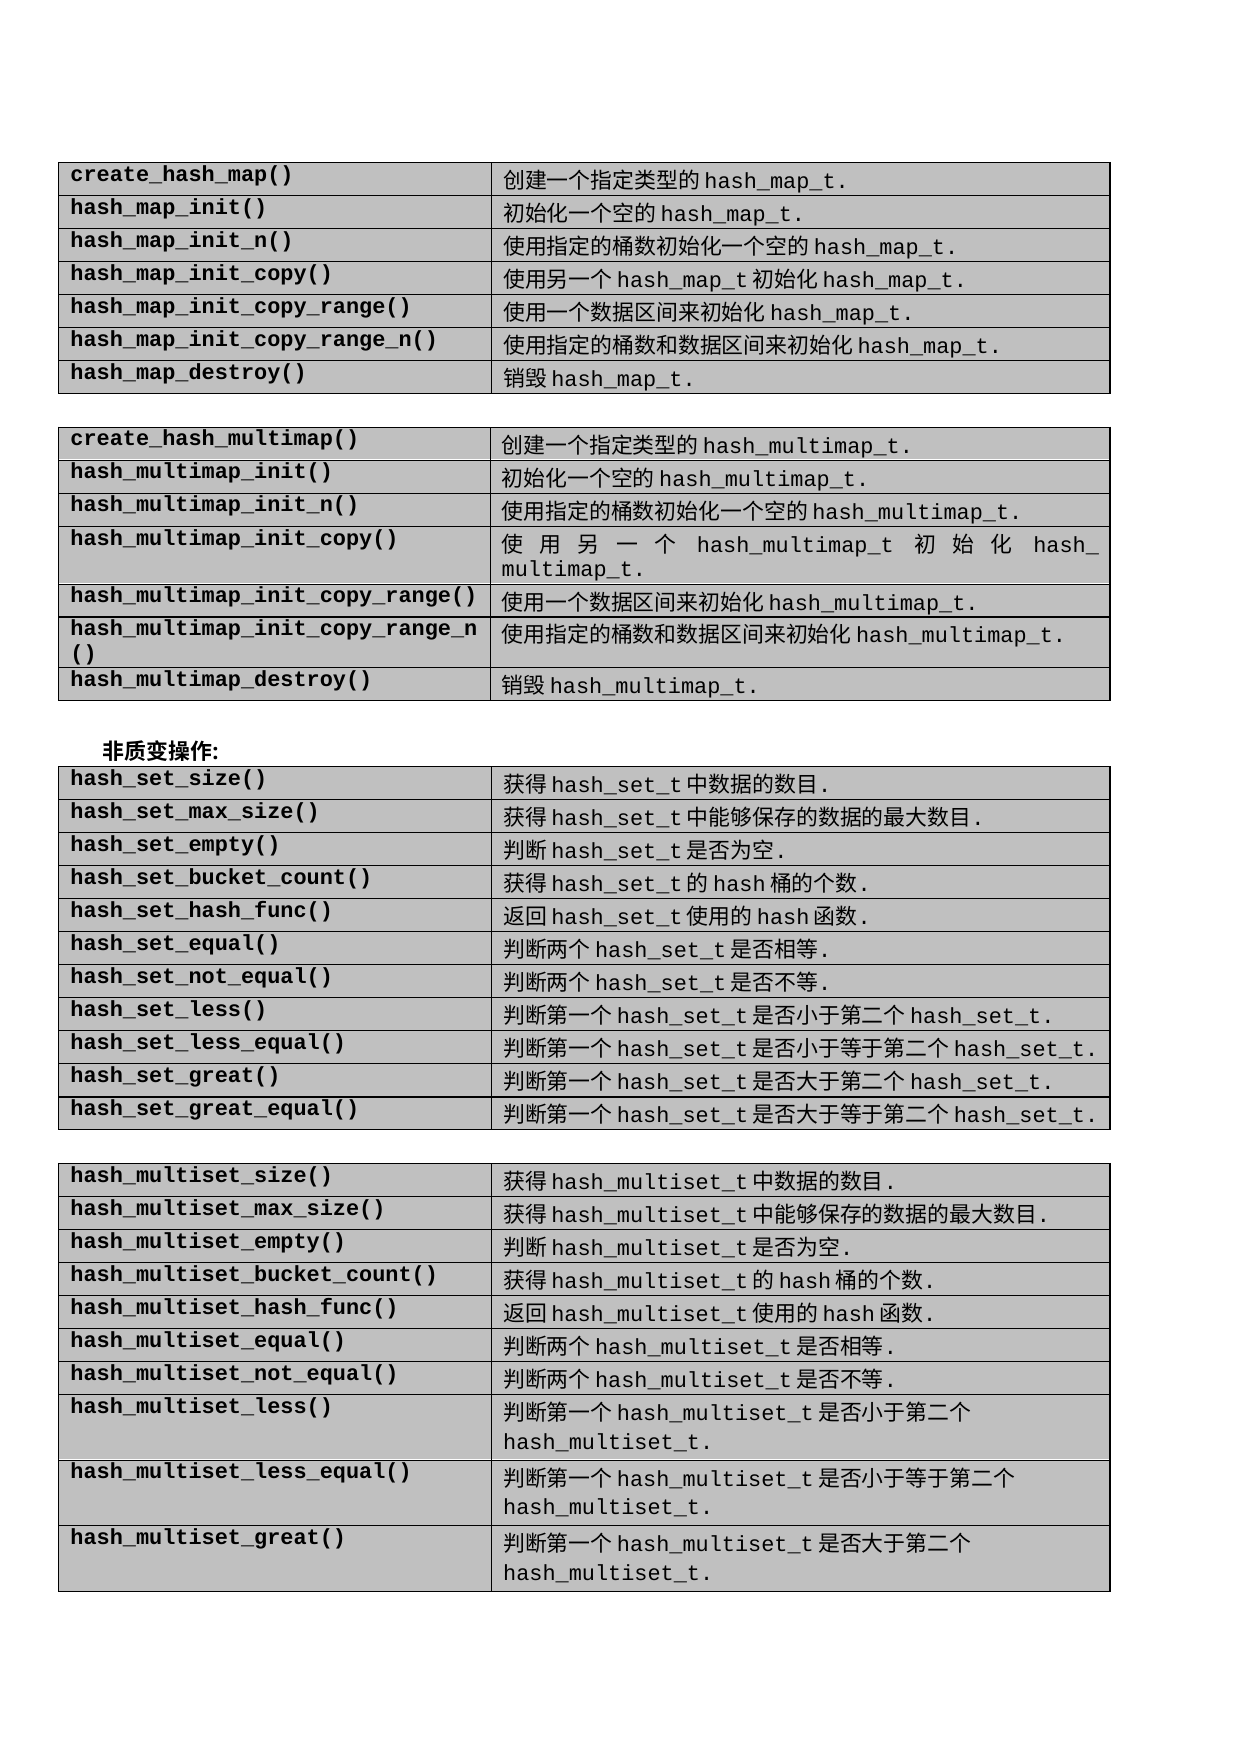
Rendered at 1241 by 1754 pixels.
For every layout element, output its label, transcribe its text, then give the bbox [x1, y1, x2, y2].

table_cell hash_multimap_destroy() [59, 668, 490, 700]
table_cell 判断两个hash_multiset_t是否相等. [492, 1329, 1109, 1361]
table_cell hash_set_hash_func() [59, 899, 491, 931]
table_cell hash_map_init_copy_range_n() [59, 328, 491, 360]
table_cell 判断两个hash_set_t是否相等. [492, 932, 1109, 964]
table_cell 使用另一个hash_multimap_t初始化hash_ multimap_t. [491, 527, 1109, 583]
table_cell 返回hash_multiset_t使用的hash函数. [492, 1296, 1109, 1328]
table_cell 使用一个数据区间来初始化hash_map_t. [492, 295, 1109, 327]
table_cell 获得hash_set_t的hash桶的个数. [492, 866, 1109, 898]
table_cell 判断第一个hash_set_t是否大于第二个hash_set_t. [492, 1064, 1109, 1096]
table_cell hash_multiset_great() [59, 1526, 491, 1591]
table_cell hash_multimap_init_copy_range_n() [59, 618, 490, 667]
table_cell hash_multimap_init() [59, 461, 490, 493]
table_cell hash_multimap_init_copy_range() [59, 585, 490, 616]
table_cell hash_multimap_init_n() [59, 494, 490, 526]
table_cell hash_set_great() [59, 1064, 491, 1096]
table_header 获得hash_multiset_t中数据的数目. [492, 1164, 1109, 1196]
table_cell hash_set_great_equal() [59, 1098, 491, 1129]
table_cell 判断两个hash_multiset_t是否不等. [492, 1362, 1109, 1394]
table_cell 销毁hash_multimap_t. [491, 668, 1109, 700]
table_cell hash_multimap_init_copy() [59, 527, 490, 583]
table_cell 使用一个数据区间来初始化hash_multimap_t. [491, 585, 1109, 616]
table_cell hash_multiset_empty() [59, 1230, 491, 1262]
table_cell hash_set_not_equal() [59, 965, 491, 997]
table_cell hash_set_less_equal() [59, 1031, 491, 1063]
table_cell hash_multiset_max_size() [59, 1197, 491, 1229]
table_header create_hash_multimap() [59, 428, 490, 459]
table_cell 判断hash_multiset_t是否为空. [492, 1230, 1109, 1262]
table_cell hash_map_init_copy() [59, 262, 491, 294]
table_cell 获得hash_multiset_t中能够保存的数据的最大数目. [492, 1197, 1109, 1229]
table_cell 返回hash_set_t使用的hash函数. [492, 899, 1109, 931]
table_cell hash_set_max_size() [59, 800, 491, 832]
table_cell 判断第一个hash_multiset_t是否大于第二个 hash_multiset_t. [492, 1526, 1109, 1591]
table_cell 获得hash_multiset_t的hash桶的个数. [492, 1263, 1109, 1295]
table_cell hash_set_empty() [59, 833, 491, 865]
table_cell 使用指定的桶数和数据区间来初始化hash_map_t. [492, 328, 1109, 360]
text 非质变操作: [59, 734, 1181, 766]
table_cell 使用另一个hash_map_t初始化hash_map_t. [492, 262, 1109, 294]
table_cell 使用指定的桶数初始化一个空的hash_multimap_t. [491, 494, 1109, 526]
table_cell 判断第一个hash_set_t是否小于等于第二个hash_set_t. [492, 1031, 1109, 1063]
table_cell hash_map_init_copy_range() [59, 295, 491, 327]
table_cell 销毁hash_map_t. [492, 361, 1109, 393]
table_header 获得hash_set_t中数据的数目. [492, 767, 1109, 799]
table_cell hash_multiset_less() [59, 1395, 491, 1459]
table_cell 判断第一个hash_multiset_t是否小于第二个 hash_multiset_t. [492, 1395, 1109, 1459]
table_cell 判断两个hash_set_t是否不等. [492, 965, 1109, 997]
table_cell hash_map_init_n() [59, 229, 491, 261]
table_cell hash_set_bucket_count() [59, 866, 491, 898]
table_cell hash_map_destroy() [59, 361, 491, 393]
table_cell 使用指定的桶数和数据区间来初始化hash_multimap_t. [491, 618, 1109, 667]
table_cell hash_map_init() [59, 196, 491, 228]
table_header 创建一个指定类型的hash_multimap_t. [491, 428, 1109, 459]
table_header create_hash_map() [59, 163, 491, 195]
table_header hash_multiset_size() [59, 1164, 491, 1196]
table_cell hash_multiset_equal() [59, 1329, 491, 1361]
table_cell 判断hash_set_t是否为空. [492, 833, 1109, 865]
table_cell 初始化一个空的hash_map_t. [492, 196, 1109, 228]
table_cell 判断第一个hash_set_t是否小于第二个hash_set_t. [492, 998, 1109, 1030]
table_cell 判断第一个hash_multiset_t是否小于等于第二个 hash_multiset_t. [492, 1461, 1109, 1525]
table_cell 判断第一个hash_set_t是否大于等于第二个hash_set_t. [492, 1098, 1109, 1129]
table_cell hash_set_equal() [59, 932, 491, 964]
table_cell hash_multiset_not_equal() [59, 1362, 491, 1394]
table_cell 获得hash_set_t中能够保存的数据的最大数目. [492, 800, 1109, 832]
table_cell 使用指定的桶数初始化一个空的hash_map_t. [492, 229, 1109, 261]
table_header hash_set_size() [59, 767, 491, 799]
table_header 创建一个指定类型的hash_map_t. [492, 163, 1109, 195]
table_cell hash_set_less() [59, 998, 491, 1030]
table_cell hash_multiset_less_equal() [59, 1461, 491, 1525]
table_cell 初始化一个空的hash_multimap_t. [491, 461, 1109, 493]
table_cell hash_multiset_bucket_count() [59, 1263, 491, 1295]
table_cell hash_multiset_hash_func() [59, 1296, 491, 1328]
